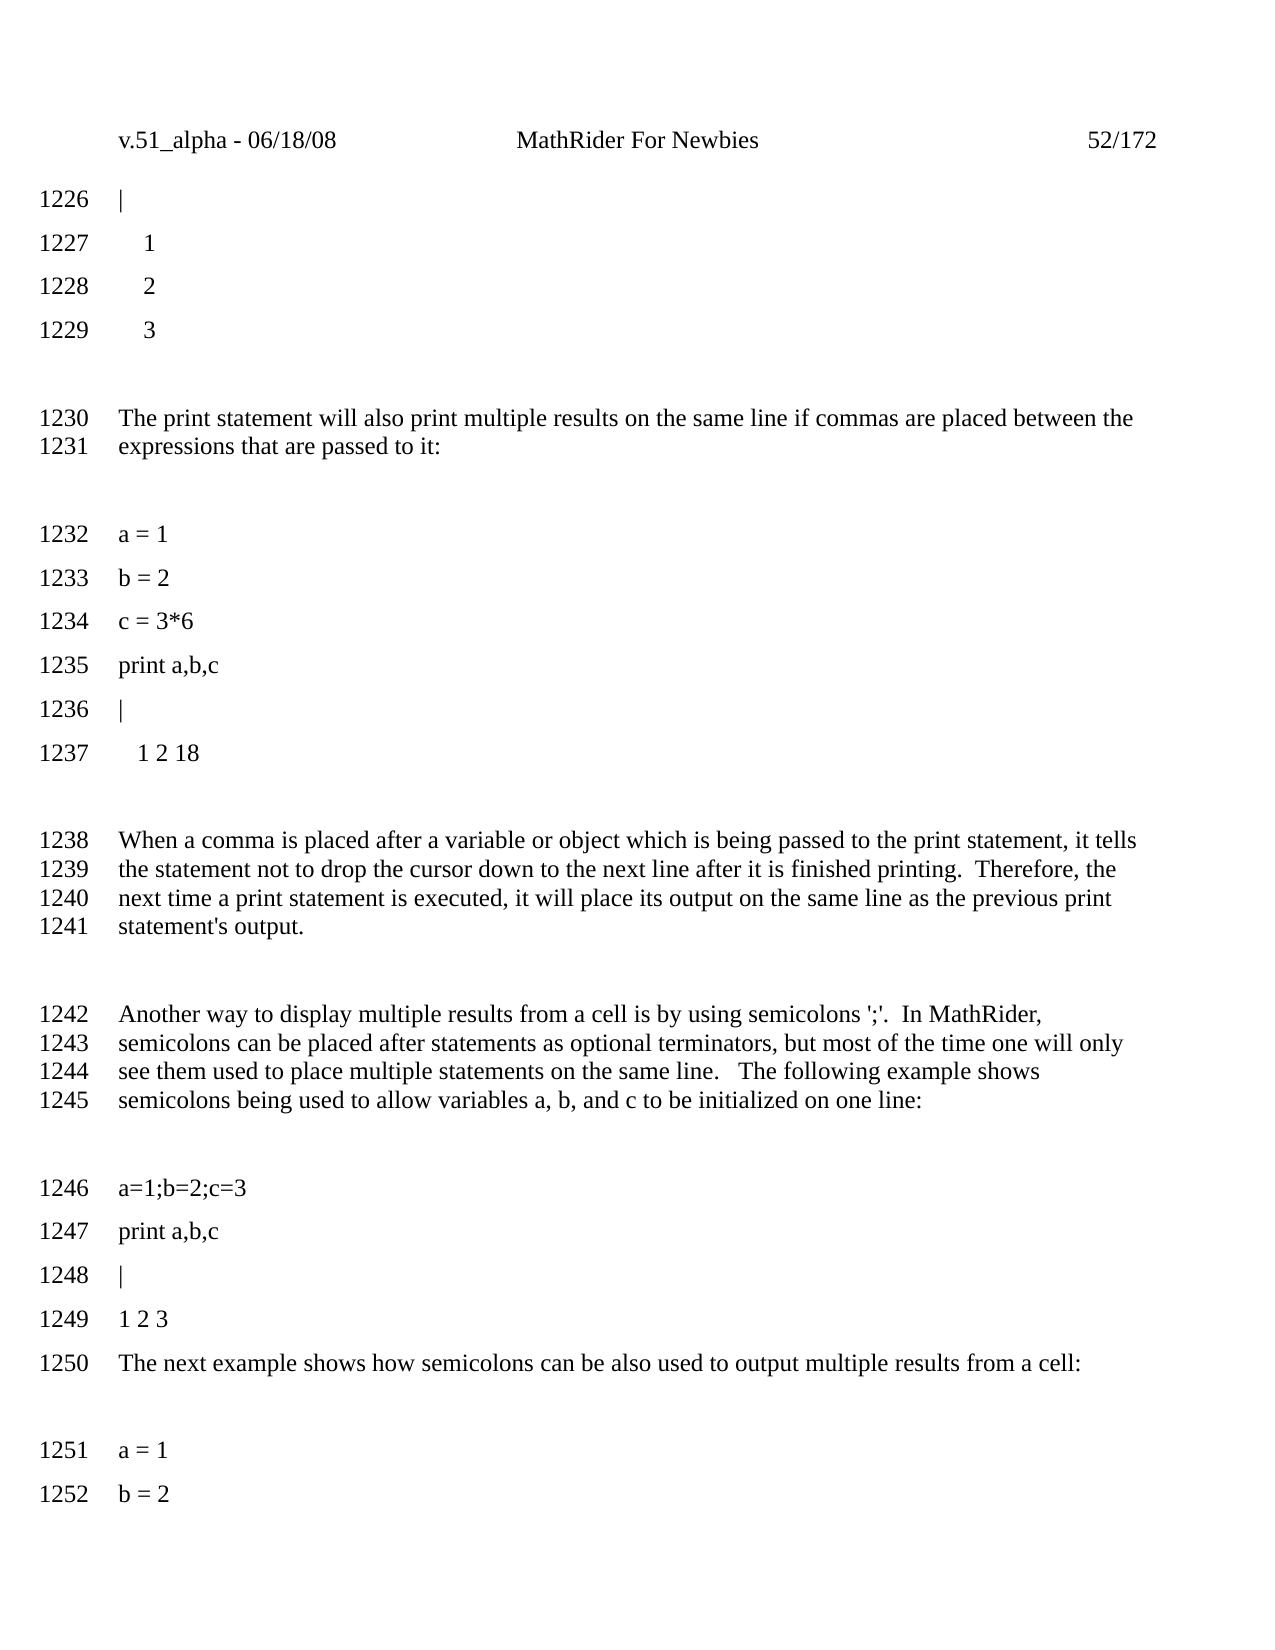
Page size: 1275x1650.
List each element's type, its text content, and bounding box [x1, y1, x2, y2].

text 1 [118, 228, 1157, 256]
text | [118, 1260, 1157, 1289]
text a=1;b=2;c=3 [118, 1173, 1157, 1201]
text | [118, 184, 1157, 213]
text When a comma is placed after a variable or object which is being passed to the print statement, it tells the statement not to drop the cursor down to the next line after it is finished printing. Therefore, the next time a print statement is executed, it will place its output on the same line as the previous print statement's output. [118, 825, 1157, 940]
text b = 2 [118, 563, 1157, 591]
text The print statement will also print multiple results on the same line if commas are placed between the expressions that are passed to it: [118, 403, 1157, 460]
text a = 1 [118, 519, 1157, 548]
text 1 2 3 [118, 1304, 1157, 1333]
text c = 3*6 [118, 606, 1157, 635]
text Another way to display multiple results from a cell is by using semicolons ';'. In MathRider, semicolons can be placed after statements as optional terminators, but most of the time one will only see them used to place multiple statements on the same line. The following example shows semicolons being used to allow variables a, b, and c to be initialized on one line: [118, 999, 1157, 1114]
text b = 2 [118, 1479, 1157, 1508]
text 1 2 18 [118, 738, 1157, 766]
text 3 [118, 315, 1157, 344]
text print a,b,c [118, 1216, 1157, 1245]
text The next example shows how semicolons can be also used to output multiple results from a cell: [118, 1348, 1157, 1376]
text 2 [118, 271, 1157, 300]
text print a,b,c [118, 650, 1157, 679]
text | [118, 694, 1157, 723]
text a = 1 [118, 1435, 1157, 1464]
